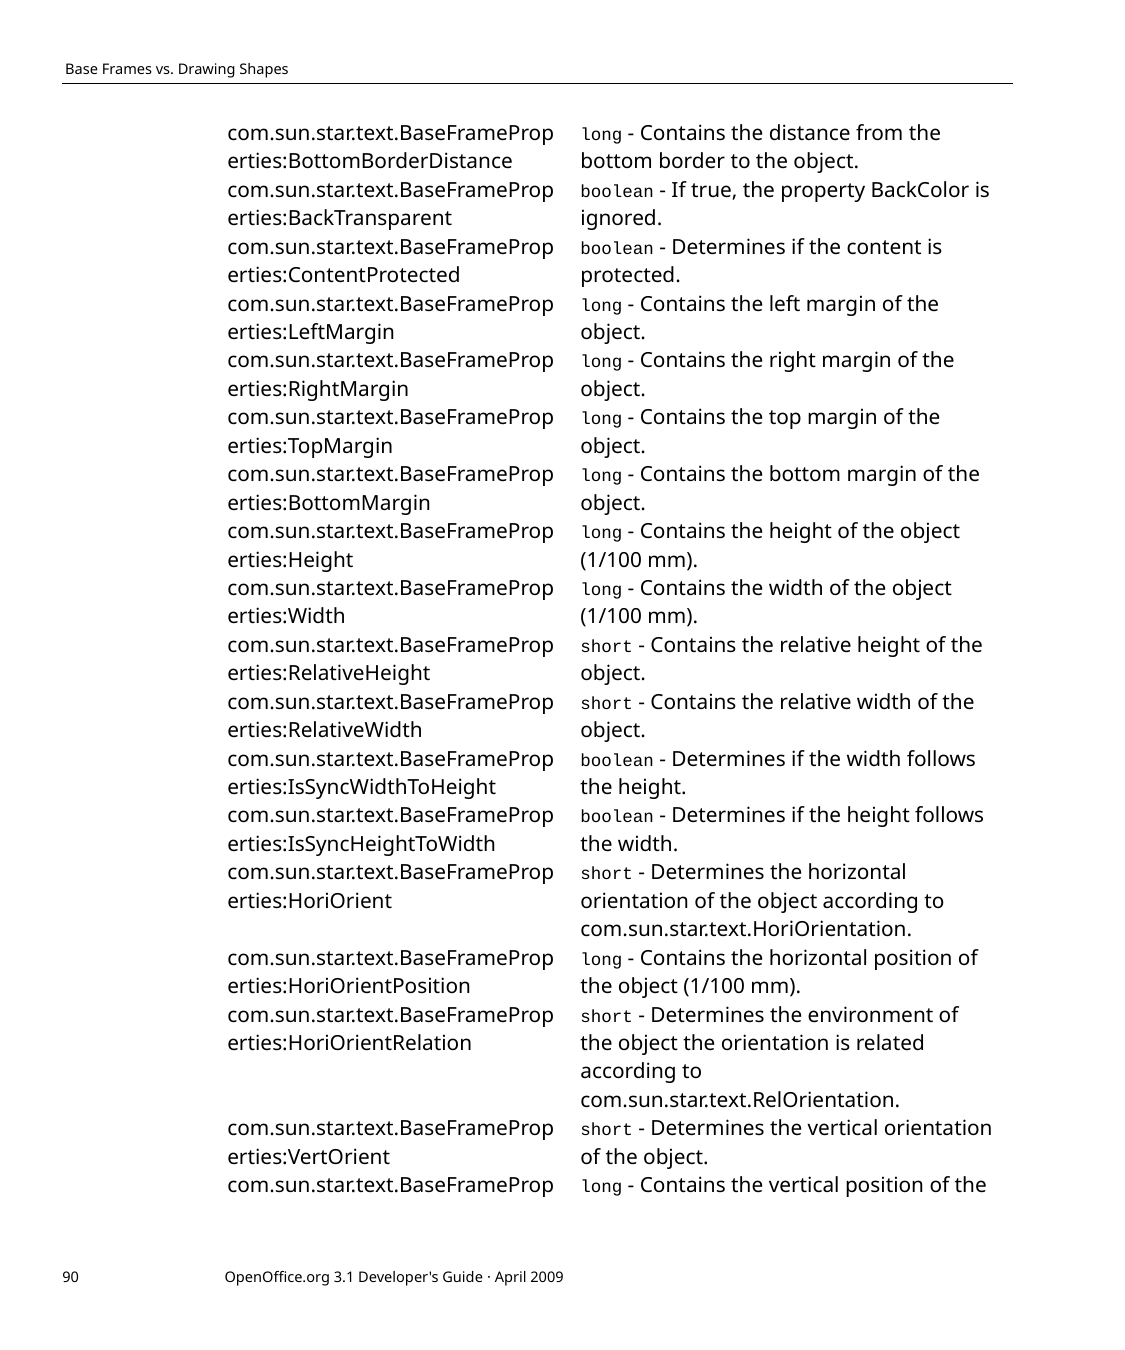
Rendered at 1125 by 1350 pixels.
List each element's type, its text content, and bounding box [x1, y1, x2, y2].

table_cell com.sun.star.text.BaseFrameProperties:TopMargin [227, 402, 580, 459]
table_cell com.sun.star.text.BaseFrameProperties:IsSyncWidthToHeight [227, 744, 580, 801]
table_cell long - Contains the height of the object (1/100 mm). [580, 516, 1013, 573]
table_cell com.sun.star.text.BaseFrameProperties:LeftMargin [227, 289, 580, 346]
table_cell long - Contains the left margin of the object. [580, 289, 1013, 346]
table_cell com.sun.star.text.BaseFrameProperties:RelativeWidth [227, 687, 580, 744]
table_cell com.sun.star.text.BaseFrameProperties:BottomBorderDistance [227, 118, 580, 175]
table_cell long - Contains the horizontal position of the object (1/100 mm). [580, 943, 1013, 1000]
table_cell short - Determines the environment of the object the orientation is related according to com.sun.star.text.RelOrientation. [580, 1000, 1013, 1113]
table_cell long - Contains the bottom margin of the object. [580, 459, 1013, 516]
table_cell long - Contains the width of the object (1/100 mm). [580, 573, 1013, 630]
table_cell com.sun.star.text.BaseFrameProperties:HoriOrient [227, 858, 580, 943]
table_cell boolean - If true, the property BackColor is ignored. [580, 175, 1013, 232]
table_cell long - Contains the distance from the bottom border to the object. [580, 118, 1013, 175]
table_cell short - Contains the relative height of the object. [580, 630, 1013, 687]
table_cell short - Determines the horizontal orientation of the object according to com.sun.star.text.HoriOrientation. [580, 858, 1013, 943]
table_cell com.sun.star.text.BaseFrameProperties:Height [227, 516, 580, 573]
table_cell com.sun.star.text.BaseFrameProperties:HoriOrientRelation [227, 1000, 580, 1113]
table_cell short - Determines the vertical orientation of the object. [580, 1114, 1013, 1170]
table_cell com.sun.star.text.BaseFrameProperties:IsSyncHeightToWidth [227, 801, 580, 857]
table_cell com.sun.star.text.BaseFrameProp [227, 1170, 580, 1199]
table_cell com.sun.star.text.BaseFrameProperties:VertOrient [227, 1114, 580, 1170]
table_cell com.sun.star.text.BaseFrameProperties:HoriOrientPosition [227, 943, 580, 1000]
table_cell short - Contains the relative width of the object. [580, 687, 1013, 744]
table_cell long - Contains the vertical position of the [580, 1170, 1013, 1199]
table_cell com.sun.star.text.BaseFrameProperties:Width [227, 573, 580, 630]
table_cell com.sun.star.text.BaseFrameProperties:RightMargin [227, 346, 580, 402]
table_cell boolean - Determines if the width follows the height. [580, 744, 1013, 801]
table_cell com.sun.star.text.BaseFrameProperties:BottomMargin [227, 459, 580, 516]
table_cell boolean - Determines if the content is protected. [580, 232, 1013, 289]
table_cell long - Contains the top margin of the object. [580, 402, 1013, 459]
table_cell long - Contains the right margin of the object. [580, 346, 1013, 402]
table_cell boolean - Determines if the height follows the width. [580, 801, 1013, 857]
table_cell com.sun.star.text.BaseFrameProperties:ContentProtected [227, 232, 580, 289]
table_cell com.sun.star.text.BaseFrameProperties:RelativeHeight [227, 630, 580, 687]
table_cell com.sun.star.text.BaseFrameProperties:BackTransparent [227, 175, 580, 232]
